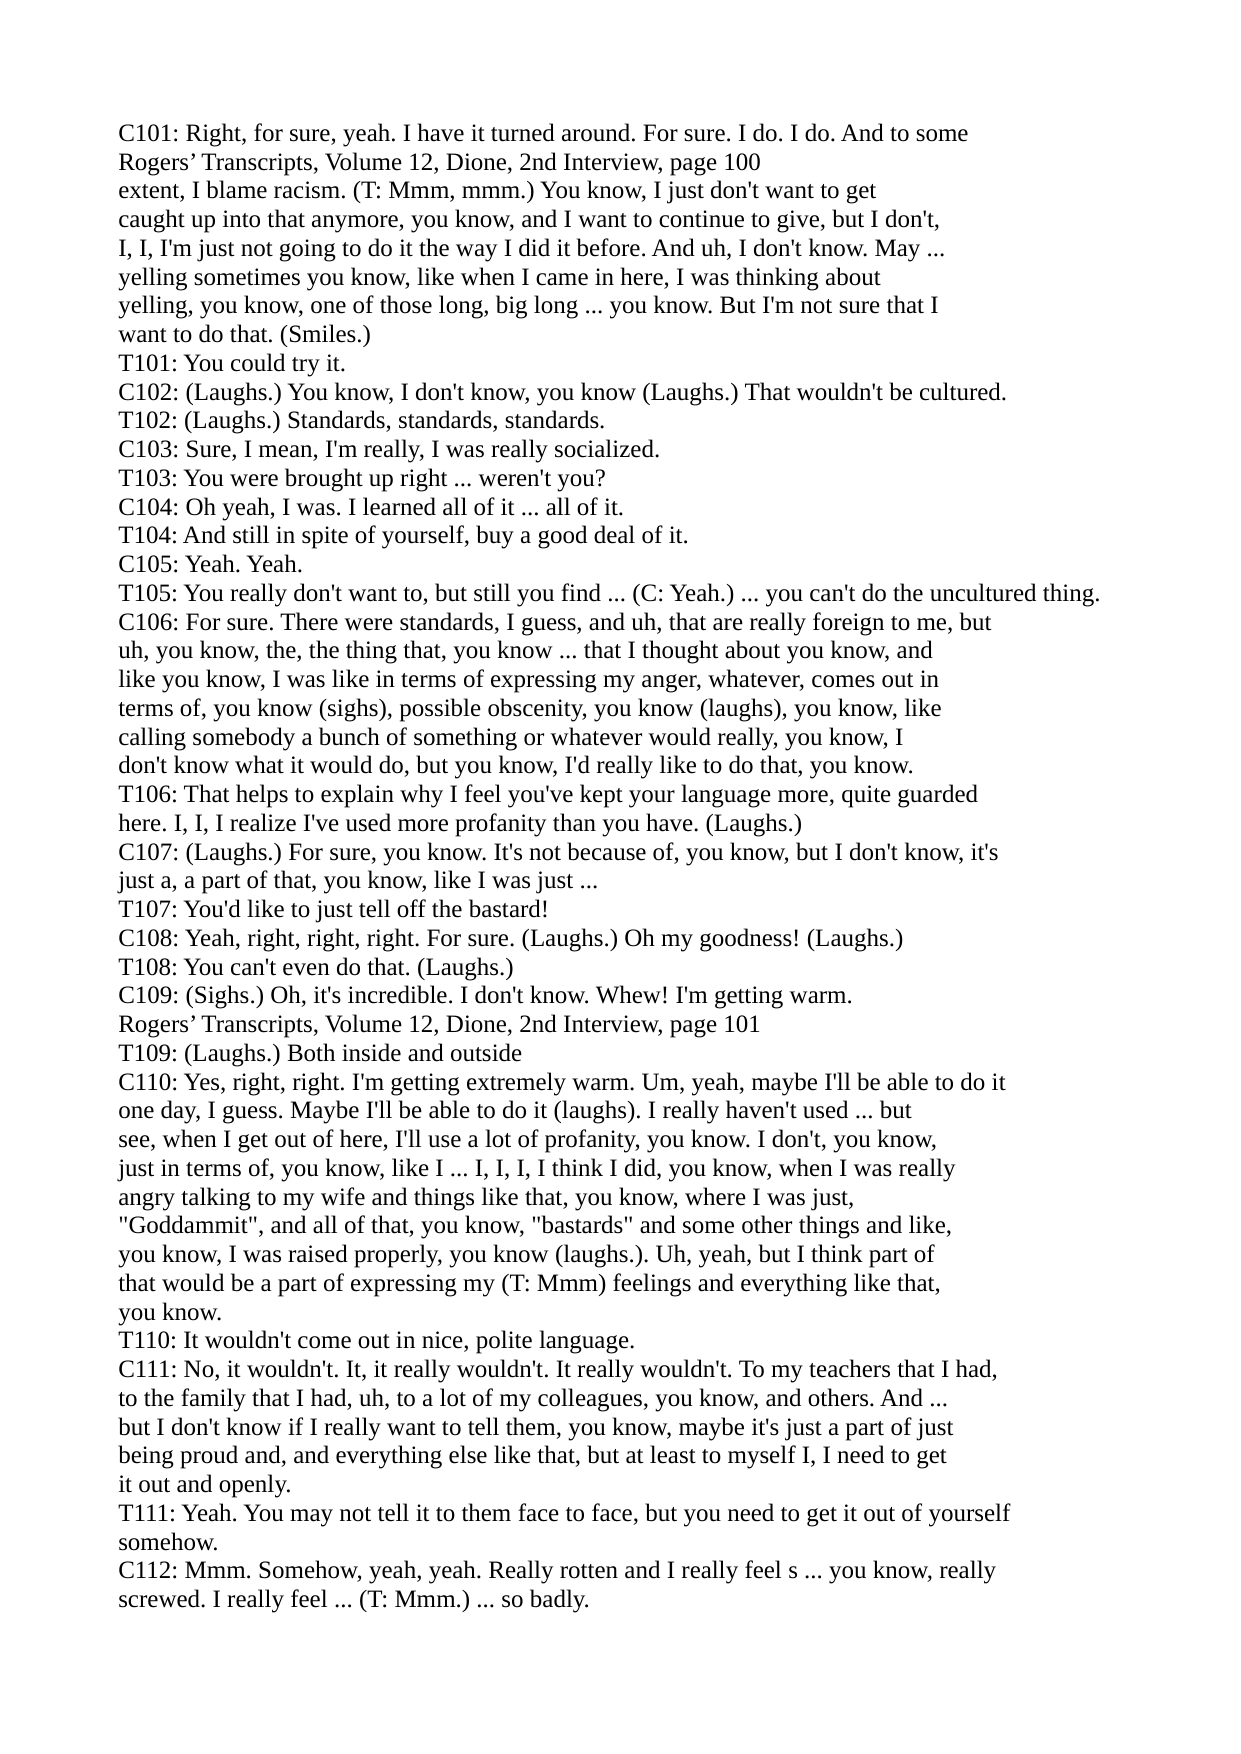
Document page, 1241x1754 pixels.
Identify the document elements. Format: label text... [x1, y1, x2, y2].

text screwed. I really feel ... (T: Mmm.) ... so badly. [118, 1584, 1122, 1613]
text C106: For sure. There were standards, I guess, and uh, that are really foreign to me, but [118, 607, 1122, 636]
text just in terms of, you know, like I ... I, I, I, I think I did, you know, when I was really [118, 1153, 1122, 1182]
text angry talking to my wife and things like that, you know, where I was just, [118, 1182, 1122, 1211]
text you know. [118, 1297, 1122, 1326]
text T110: It wouldn't come out in nice, polite language. [118, 1326, 1122, 1354]
text don't know what it would do, but you know, I'd really like to do that, you know. [118, 751, 1122, 779]
text T109: (Laughs.) Both inside and outside [118, 1038, 1122, 1067]
text that would be a part of expressing my (T: Mmm) feelings and everything like that, [118, 1268, 1122, 1297]
text just a, a part of that, you know, like I was just ... [118, 866, 1122, 894]
text calling somebody a bunch of something or whatever would really, you know, I [118, 722, 1122, 751]
text you know, I was raised properly, you know (laughs.). Uh, yeah, but I think part of [118, 1239, 1122, 1268]
text somehow. [118, 1527, 1122, 1556]
text being proud and, and everything else like that, but at least to myself I, I need to get [118, 1441, 1122, 1469]
text C111: No, it wouldn't. It, it really wouldn't. It really wouldn't. To my teachers that I had, [118, 1354, 1122, 1383]
text T105: You really don't want to, but still you find ... (C: Yeah.) ... you can't do the uncultured thing. [118, 578, 1122, 607]
text T103: You were brought up right ... weren't you? [118, 463, 1122, 492]
text uh, you know, the, the thing that, you know ... that I thought about you know, and [118, 636, 1122, 664]
text T111: Yeah. You may not tell it to them face to face, but you need to get it out of yourself [118, 1498, 1122, 1527]
text one day, I guess. Maybe I'll be able to do it (laughs). I really haven't used ... but [118, 1096, 1122, 1124]
text T102: (Laughs.) Standards, standards, standards. [118, 406, 1122, 434]
text C102: (Laughs.) You know, I don't know, you know (Laughs.) That wouldn't be cultured. [118, 377, 1122, 406]
text T108: You can't even do that. (Laughs.) [118, 952, 1122, 981]
text I, I, I'm just not going to do it the way I did it before. And uh, I don't know. May ... [118, 233, 1122, 262]
text T104: And still in spite of yourself, buy a good deal of it. [118, 521, 1122, 549]
text T106: That helps to explain why I feel you've kept your language more, quite guarded [118, 779, 1122, 808]
text to the family that I had, uh, to a lot of my colleagues, you know, and others. And ... [118, 1383, 1122, 1412]
text Rogers’ Transcripts, Volume 12, Dione, 2nd Interview, page 100 [118, 147, 1122, 176]
text C105: Yeah. Yeah. [118, 549, 1122, 578]
text C104: Oh yeah, I was. I learned all of it ... all of it. [118, 492, 1122, 521]
text but I don't know if I really want to tell them, you know, maybe it's just a part of just [118, 1412, 1122, 1441]
text want to do that. (Smiles.) [118, 319, 1122, 348]
text extent, I blame racism. (T: Mmm, mmm.) You know, I just don't want to get [118, 176, 1122, 204]
text C107: (Laughs.) For sure, you know. It's not because of, you know, but I don't know, it's [118, 837, 1122, 866]
text C101: Right, for sure, yeah. I have it turned around. For sure. I do. I do. And to some [118, 118, 1122, 147]
text terms of, you know (sighs), possible obscenity, you know (laughs), you know, like [118, 693, 1122, 722]
text see, when I get out of here, I'll use a lot of profanity, you know. I don't, you know, [118, 1124, 1122, 1153]
text T101: You could try it. [118, 348, 1122, 377]
text it out and openly. [118, 1469, 1122, 1498]
text yelling sometimes you know, like when I came in here, I was thinking about [118, 262, 1122, 291]
text Rogers’ Transcripts, Volume 12, Dione, 2nd Interview, page 101 [118, 1009, 1122, 1038]
text C103: Sure, I mean, I'm really, I was really socialized. [118, 434, 1122, 463]
text caught up into that anymore, you know, and I want to continue to give, but I don't, [118, 204, 1122, 233]
text C108: Yeah, right, right, right. For sure. (Laughs.) Oh my goodness! (Laughs.) [118, 923, 1122, 952]
text like you know, I was like in terms of expressing my anger, whatever, comes out in [118, 664, 1122, 693]
text C110: Yes, right, right. I'm getting extremely warm. Um, yeah, maybe I'll be able to do it [118, 1067, 1122, 1096]
text C109: (Sighs.) Oh, it's incredible. I don't know. Whew! I'm getting warm. [118, 981, 1122, 1009]
text "Goddammit", and all of that, you know, "bastards" and some other things and like, [118, 1211, 1122, 1239]
text yelling, you know, one of those long, big long ... you know. But I'm not sure that I [118, 291, 1122, 319]
text T107: You'd like to just tell off the bastard! [118, 894, 1122, 923]
text C112: Mmm. Somehow, yeah, yeah. Really rotten and I really feel s ... you know, really [118, 1556, 1122, 1584]
text here. I, I, I realize I've used more profanity than you have. (Laughs.) [118, 808, 1122, 837]
